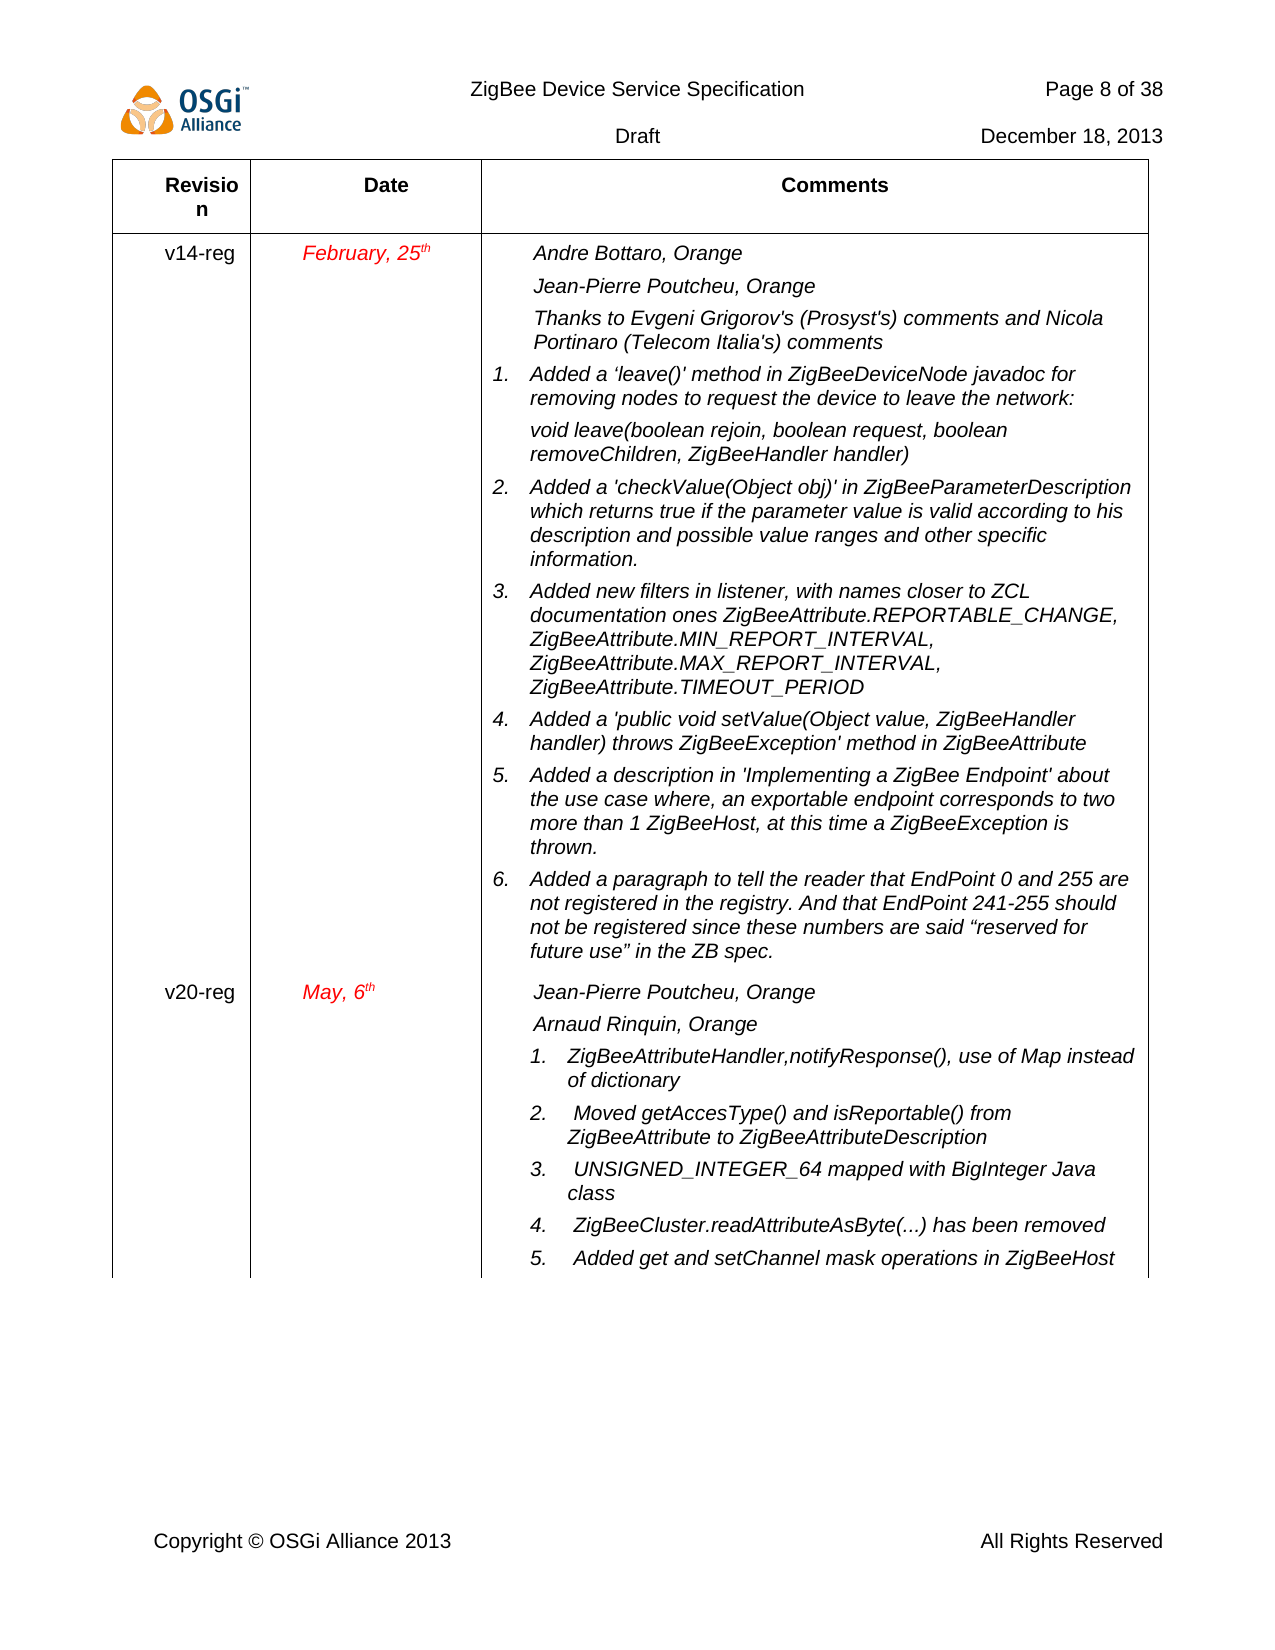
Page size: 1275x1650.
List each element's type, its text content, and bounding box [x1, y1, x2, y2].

table_header Revision [113, 160, 250, 233]
table_cell v14-reg [113, 234, 250, 971]
table_cell Andre Bottaro, Orange Jean-Pierre Poutcheu, Orange Thanks to Evgeni Grigorov's (Prosyst's) comments and Nicola Portinaro (Telecom Italia's) comments Added a ‘leave()' method in ZigBeeDeviceNode javadoc for removing nodes to request the device to leave the network: void leave(boolean rejoin, boolean request, boolean removeChildren, ZigBeeHandler handler) Added a 'checkValue(Object obj)' in ZigBeeParameterDescription which returns true if the parameter value is valid according to his description and possible value ranges and other specific information. Added new filters in listener, with names closer to ZCL documentation ones ZigBeeAttribute.REPORTABLE_CHANGE, ZigBeeAttribute.MIN_REPORT_INTERVAL, ZigBeeAttribute.MAX_REPORT_INTERVAL, ZigBeeAttribute.TIMEOUT_PERIOD Added a 'public void setValue(Object value, ZigBeeHandler handler) throws ZigBeeException' method in ZigBeeAttribute Added a description in 'Implementing a ZigBee Endpoint' about the use case where, an exportable endpoint corresponds to two more than 1 ZigBeeHost, at this time a ZigBeeException is thrown. Added a paragraph to tell the reader that EndPoint 0 and 255 are not registered in the registry. And that EndPoint 241-255 should not be registered since these numbers are said “reserved for future use” in the ZB spec. [482, 234, 1148, 971]
picture [113, 78, 257, 142]
table_header Date [251, 160, 481, 233]
table_cell Jean-Pierre Poutcheu, Orange Arnaud Rinquin, Orange ZigBeeAttributeHandler,notifyResponse(), use of Map instead of dictionary Moved getAccesType() and isReportable() from ZigBeeAttribute to ZigBeeAttributeDescription UNSIGNED_INTEGER_64 mapped with BigInteger Java class ZigBeeCluster.readAttributeAsByte(...) has been removed Added get and setChannel mask operations in ZigBeeHost [482, 971, 1148, 1278]
table_cell February, 25th [251, 234, 481, 971]
table_header Comments [482, 160, 1148, 233]
table_cell v20-reg [113, 971, 250, 1278]
table_cell May, 6th [251, 971, 481, 1278]
